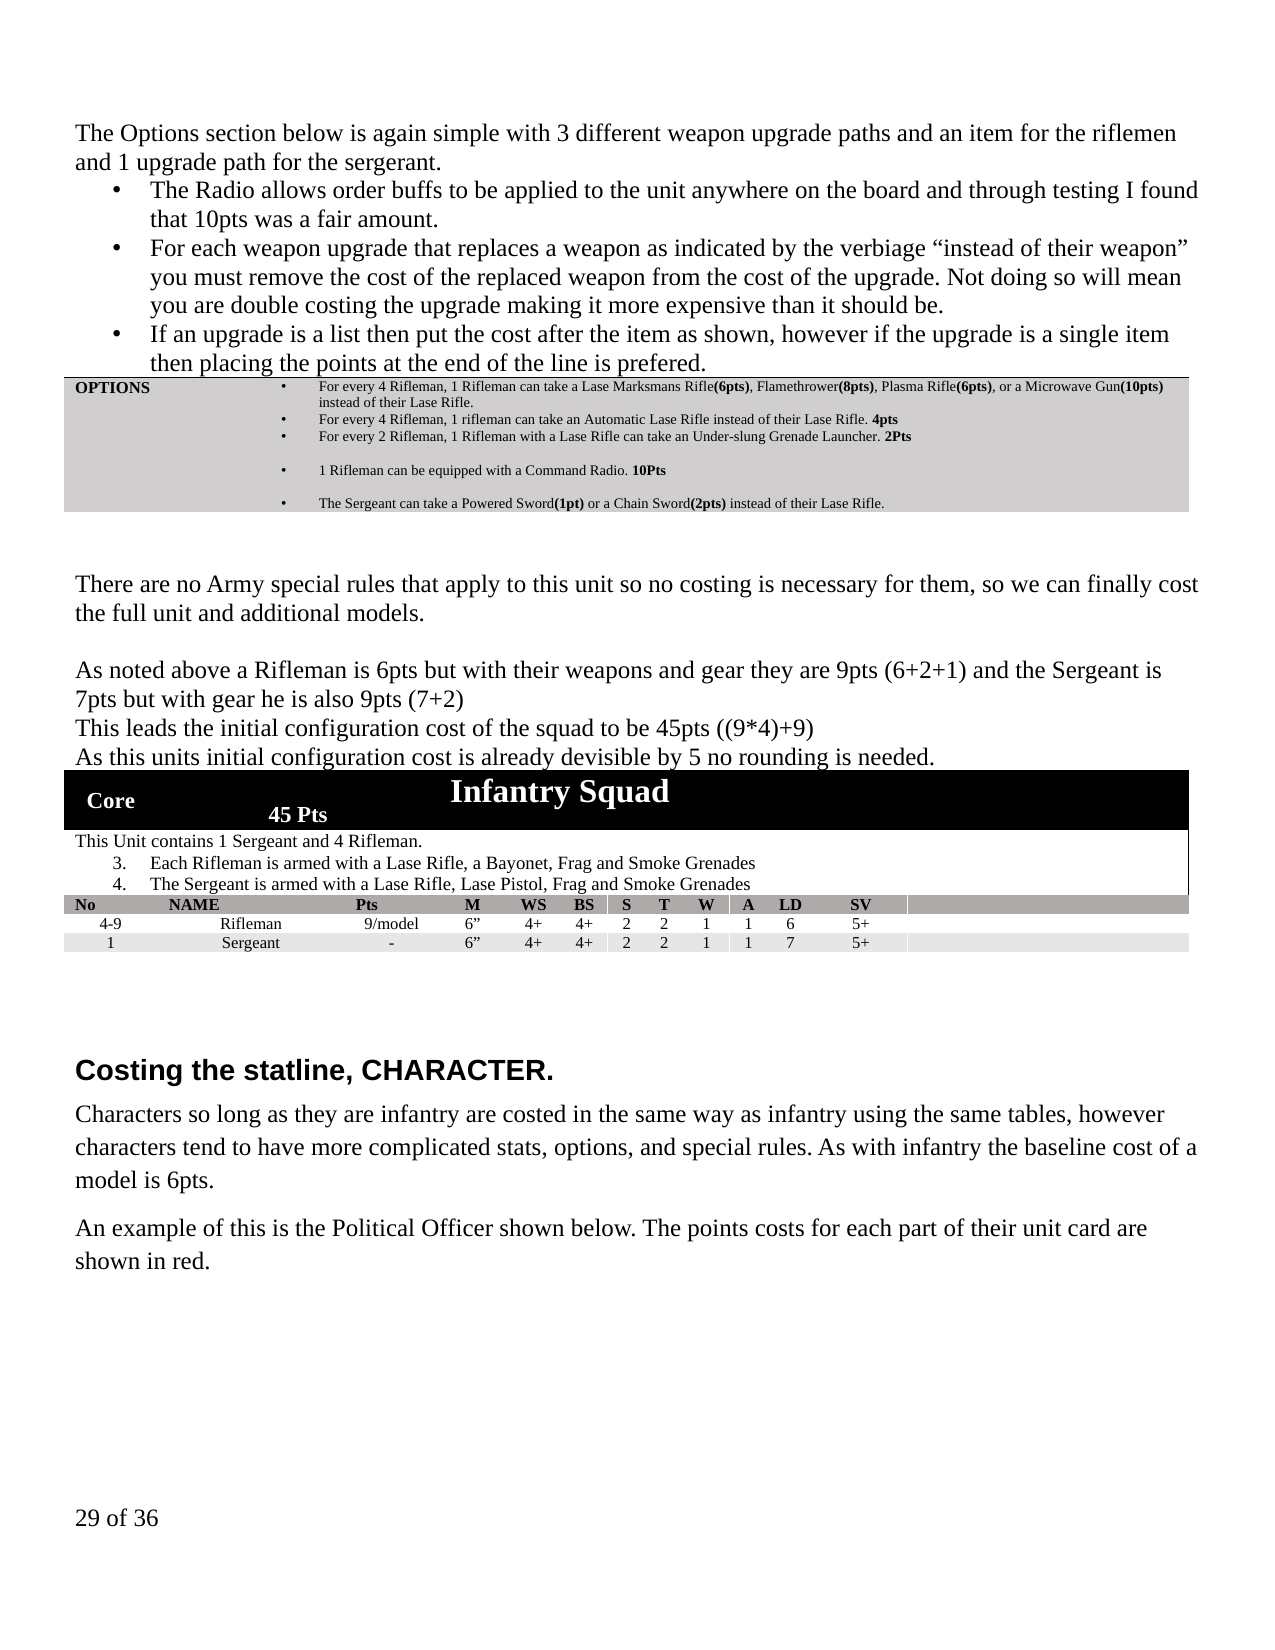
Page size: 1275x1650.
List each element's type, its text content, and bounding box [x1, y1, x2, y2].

list For each weapon upgrade that replaces a weapon as indicated by the verbiage “instead of their weapon” you must remove the cost of the replaced weapon from the cost of the upgrade. Not doing so will mean you are double costing the upgrade making it more expensive than it should be. [112, 233, 1200, 319]
list The Radio allows order buffs to be applied to the unit anywhere on the board and through testing I found that 10pts was a fair amount. [112, 176, 1200, 233]
table_cell This Unit contains 1 Sergeant and 4 Rifleman. Each Rifleman is armed with a Lase Rifle, a Bayonet, Frag and Smoke Grenades The Sergeant is armed with a Lase Rifle, Lase Pistol, Frag and Smoke Grenades [64, 830, 1188, 895]
table_cell 4+ [561, 914, 607, 933]
text Characters so long as they are infantry are costed in the same way as infantry using the same tables, however characters tend to have more complicated stats, options, and special rules. As with infantry the baseline cost of a model is 6pts. [75, 1099, 1200, 1194]
table_header OPTIONS [64, 378, 195, 512]
table_cell 2 [645, 933, 683, 952]
text The Options section below is again simple with 3 different weapon upgrade paths and an item for the riflemen and 1 upgrade path for the sergerant. [75, 118, 1200, 176]
table_cell 4+ [561, 933, 607, 952]
text As this units initial configuration cost is already devisible by 5 no rounding is needed. [75, 742, 1200, 770]
table_cell 6 [767, 914, 814, 933]
subtitle Costing the statline, CHARACTER. [75, 1053, 1200, 1087]
table_cell WS [506, 895, 561, 914]
table_cell [908, 895, 1189, 914]
table_cell M [439, 895, 506, 914]
table_cell Sergeant [157, 933, 344, 952]
table_cell BS [561, 895, 607, 914]
table_cell 6” [439, 914, 506, 933]
text As noted above a Rifleman is 6pts but with their weapons and gear they are 9pts (6+2+1) and the Sergeant is 7pts but with gear he is also 9pts (7+2) [75, 655, 1200, 713]
table_header 45 Pts [157, 771, 438, 830]
table_cell [908, 914, 1189, 933]
table_cell No [64, 895, 157, 914]
table_cell 1 [683, 914, 729, 933]
table_cell Sv [814, 895, 907, 914]
table_cell 9/model [344, 914, 439, 933]
table_cell A [730, 895, 767, 914]
table_cell Ld [767, 895, 814, 914]
table_cell - [344, 933, 439, 952]
text An example of this is the Political Officer shown below. The points costs for each part of their unit card are shown in red. [75, 1213, 1200, 1274]
table_cell 1 [683, 933, 729, 952]
table_cell 2 [608, 933, 645, 952]
table_cell 6” [439, 933, 506, 952]
text There are no Army special rules that apply to this unit so no costing is necessary for them, so we can finally cost the full unit and additional models. [75, 569, 1200, 627]
table_cell 1 [730, 933, 767, 952]
table_cell 4-9 [64, 914, 157, 933]
table_cell 4+ [506, 933, 561, 952]
table_cell 1 [730, 914, 767, 933]
table_cell [908, 933, 1189, 952]
table_cell 1 [64, 933, 157, 952]
table_cell Rifleman [157, 914, 344, 933]
table_cell 7 [767, 933, 814, 952]
table_cell W [683, 895, 729, 914]
table_cell 2 [645, 914, 683, 933]
table_cell Name [157, 895, 344, 914]
table_header Infantry Squad [439, 771, 1189, 830]
table_cell 5+ [814, 933, 907, 952]
list If an upgrade is a list then put the cost after the item as shown, however if the upgrade is a single item then placing the points at the end of the line is prefered. [112, 319, 1200, 377]
table_cell T [645, 895, 683, 914]
table_header For every 4 Rifleman, 1 Rifleman can take a Lase Marksmans Rifle(6pts), Flamethrower(8pts), Plasma Rifle(6pts), or a Microwave Gun(10pts) instead of their Lase Rifle. For every 4 Rifleman, 1 rifleman can take an Automatic Lase Rifle instead of their Lase Rifle. 4pts For every 2 Rifleman, 1 Rifleman with a Lase Rifle can take an Under-slung Grenade Launcher. 2Pts 1 Rifleman can be equipped with a Command Radio. 10Pts The Sergeant can take a Powered Sword(1pt) or a Chain Sword(2pts) instead of their Lase Rifle. [195, 378, 1189, 512]
table_cell 5+ [814, 914, 907, 933]
table_cell Pts [344, 895, 439, 914]
table_cell S [608, 895, 645, 914]
table_header Core [64, 771, 157, 830]
table_cell 4+ [506, 914, 561, 933]
table_cell 2 [608, 914, 645, 933]
text This leads the initial configuration cost of the squad to be 45pts ((9*4)+9) [75, 713, 1200, 742]
